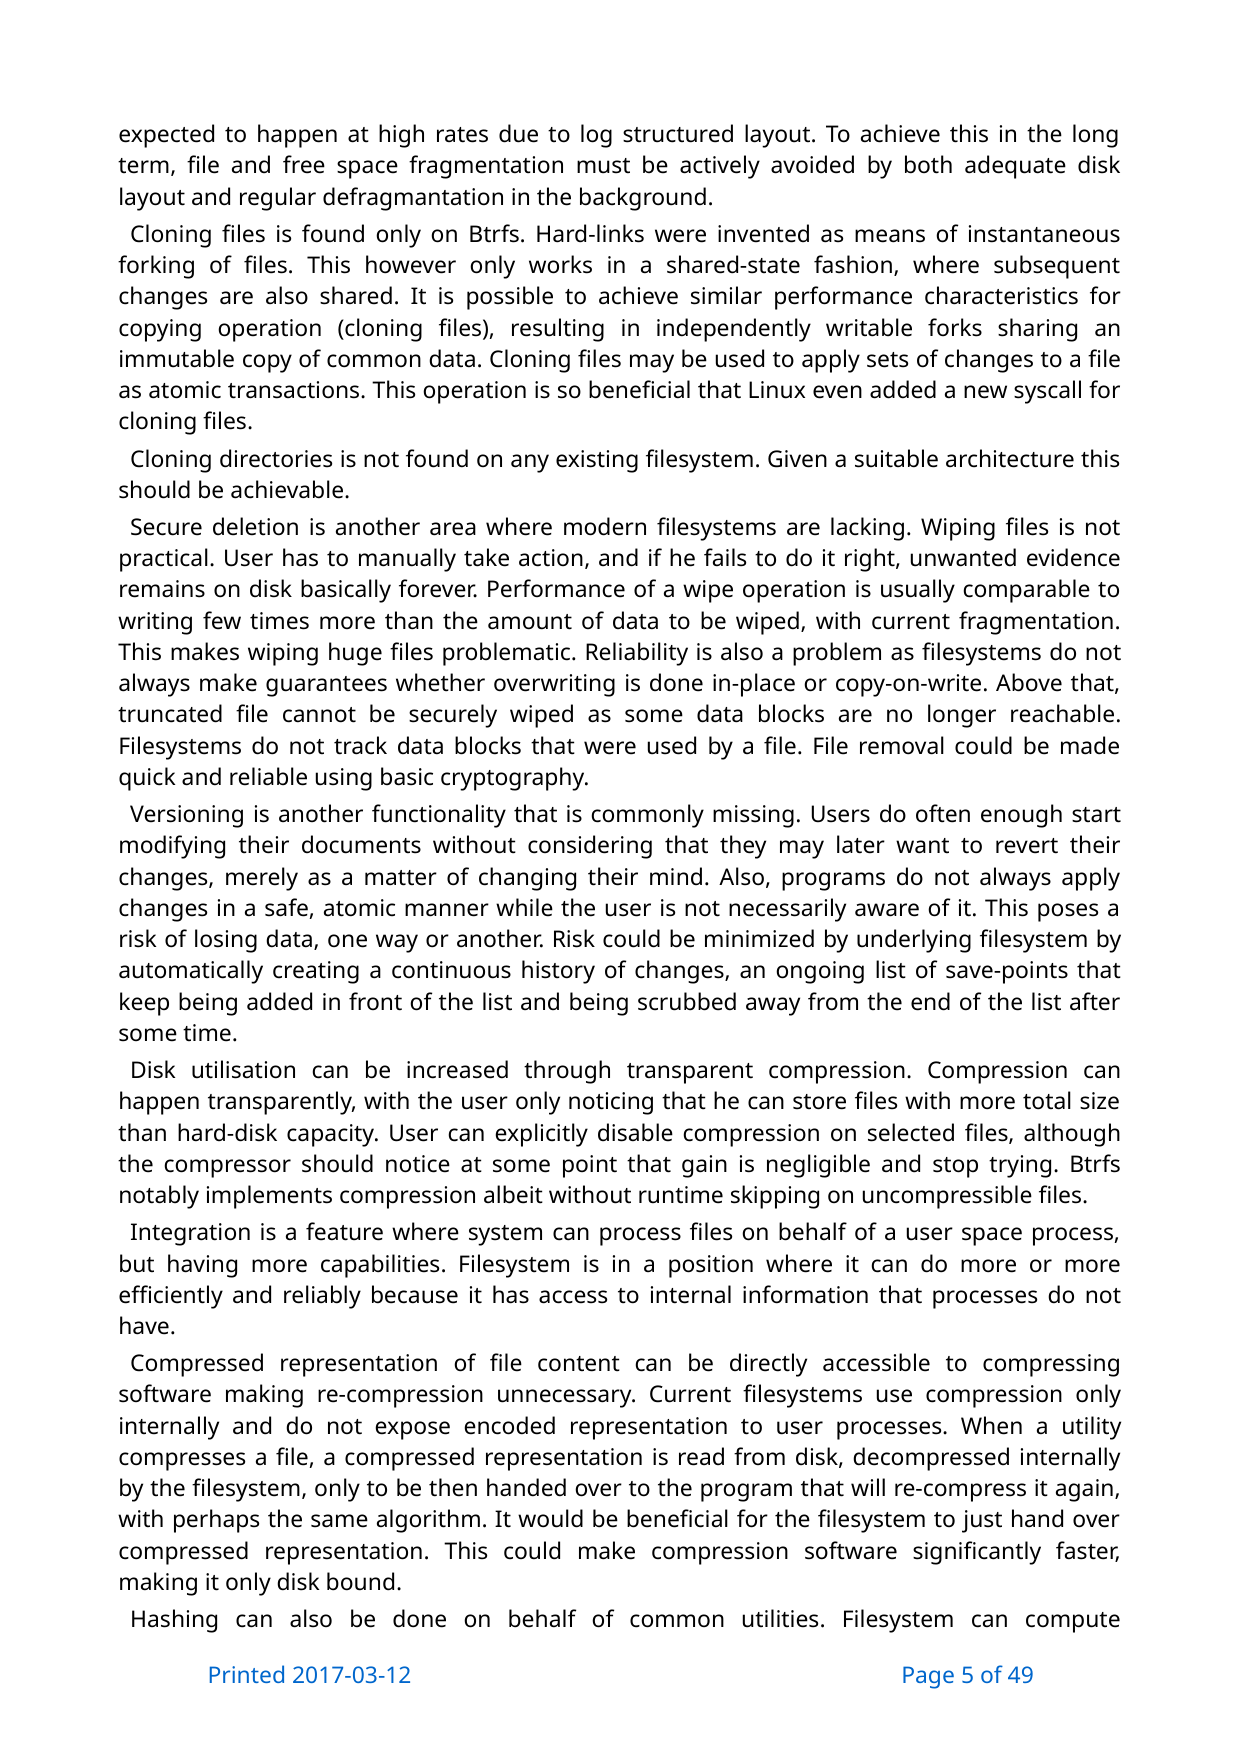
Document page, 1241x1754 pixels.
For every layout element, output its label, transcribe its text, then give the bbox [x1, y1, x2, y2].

text Integration is a feature where system can process files on behalf of a user space process, but having more capabilities. Filesystem is in a position where it can do more or more efficiently and reliably because it has access to internal information that processes do not have. [118, 1216, 1122, 1341]
text Disk utilisation can be increased through transparent compression. Compression can happen transparently, with the user only noticing that he can store files with more total size than hard-disk capacity. User can explicitly disable compression on selected files, although the compressor should notice at some point that gain is negligible and stop trying. Btrfs notably implements compression albeit without runtime skipping on uncompressible files. [118, 1054, 1122, 1210]
text Cloning directories is not found on any existing filesystem. Given a suitable architecture this should be achievable. [118, 442, 1122, 505]
text Secure deletion is another area where modern filesystems are lacking. Wiping files is not practical. User has to manually take action, and if he fails to do it right, unwanted evidence remains on disk basically forever. Performance of a wipe operation is usually comparable to writing few times more than the amount of data to be wiped, with current fragmentation. This makes wiping huge files problematic. Reliability is also a problem as filesystems do not always make guarantees whether overwriting is done in-place or copy-on-write. Above that, truncated file cannot be securely wiped as some data blocks are no longer reachable. Filesystems do not track data blocks that were used by a file. File removal could be made quick and reliable using basic cryptography. [118, 511, 1122, 792]
text expected to happen at high rates due to log structured layout. To achieve this in the long term, file and free space fragmentation must be actively avoided by both adequate disk layout and regular defragmantation in the background. [118, 118, 1122, 212]
text Compressed representation of file content can be directly accessible to compressing software making re-compression unnecessary. Current filesystems use compression only internally and do not expose encoded representation to user processes. When a utility compresses a file, a compressed representation is read from disk, decompressed internally by the filesystem, only to be then handed over to the program that will re-compress it again, with perhaps the same algorithm. It would be beneficial for the filesystem to just hand over compressed representation. This could make compression software significantly faster, making it only disk bound. [118, 1347, 1122, 1597]
text Versioning is another functionality that is commonly missing. Users do often enough start modifying their documents without considering that they may later want to revert their changes, merely as a matter of changing their mind. Also, programs do not always apply changes in a safe, atomic manner while the user is not necessarily aware of it. This poses a risk of losing data, one way or another. Risk could be minimized by underlying filesystem by automatically creating a continuous history of changes, an ongoing list of save-points that keep being added in front of the list and being scrubbed away from the end of the list after some time. [118, 798, 1122, 1048]
text Hashing can also be done on behalf of common utilities. Filesystem can compute [118, 1603, 1122, 1634]
text Cloning files is found only on Btrfs. Hard-links were invented as means of instantaneous forking of files. This however only works in a shared-state fashion, where subsequent changes are also shared. It is possible to achieve similar performance characteristics for copying operation (cloning files), resulting in independently writable forks sharing an immutable copy of common data. Cloning files may be used to apply sets of changes to a file as atomic transactions. This operation is so beneficial that Linux even added a new syscall for cloning files. [118, 218, 1122, 437]
